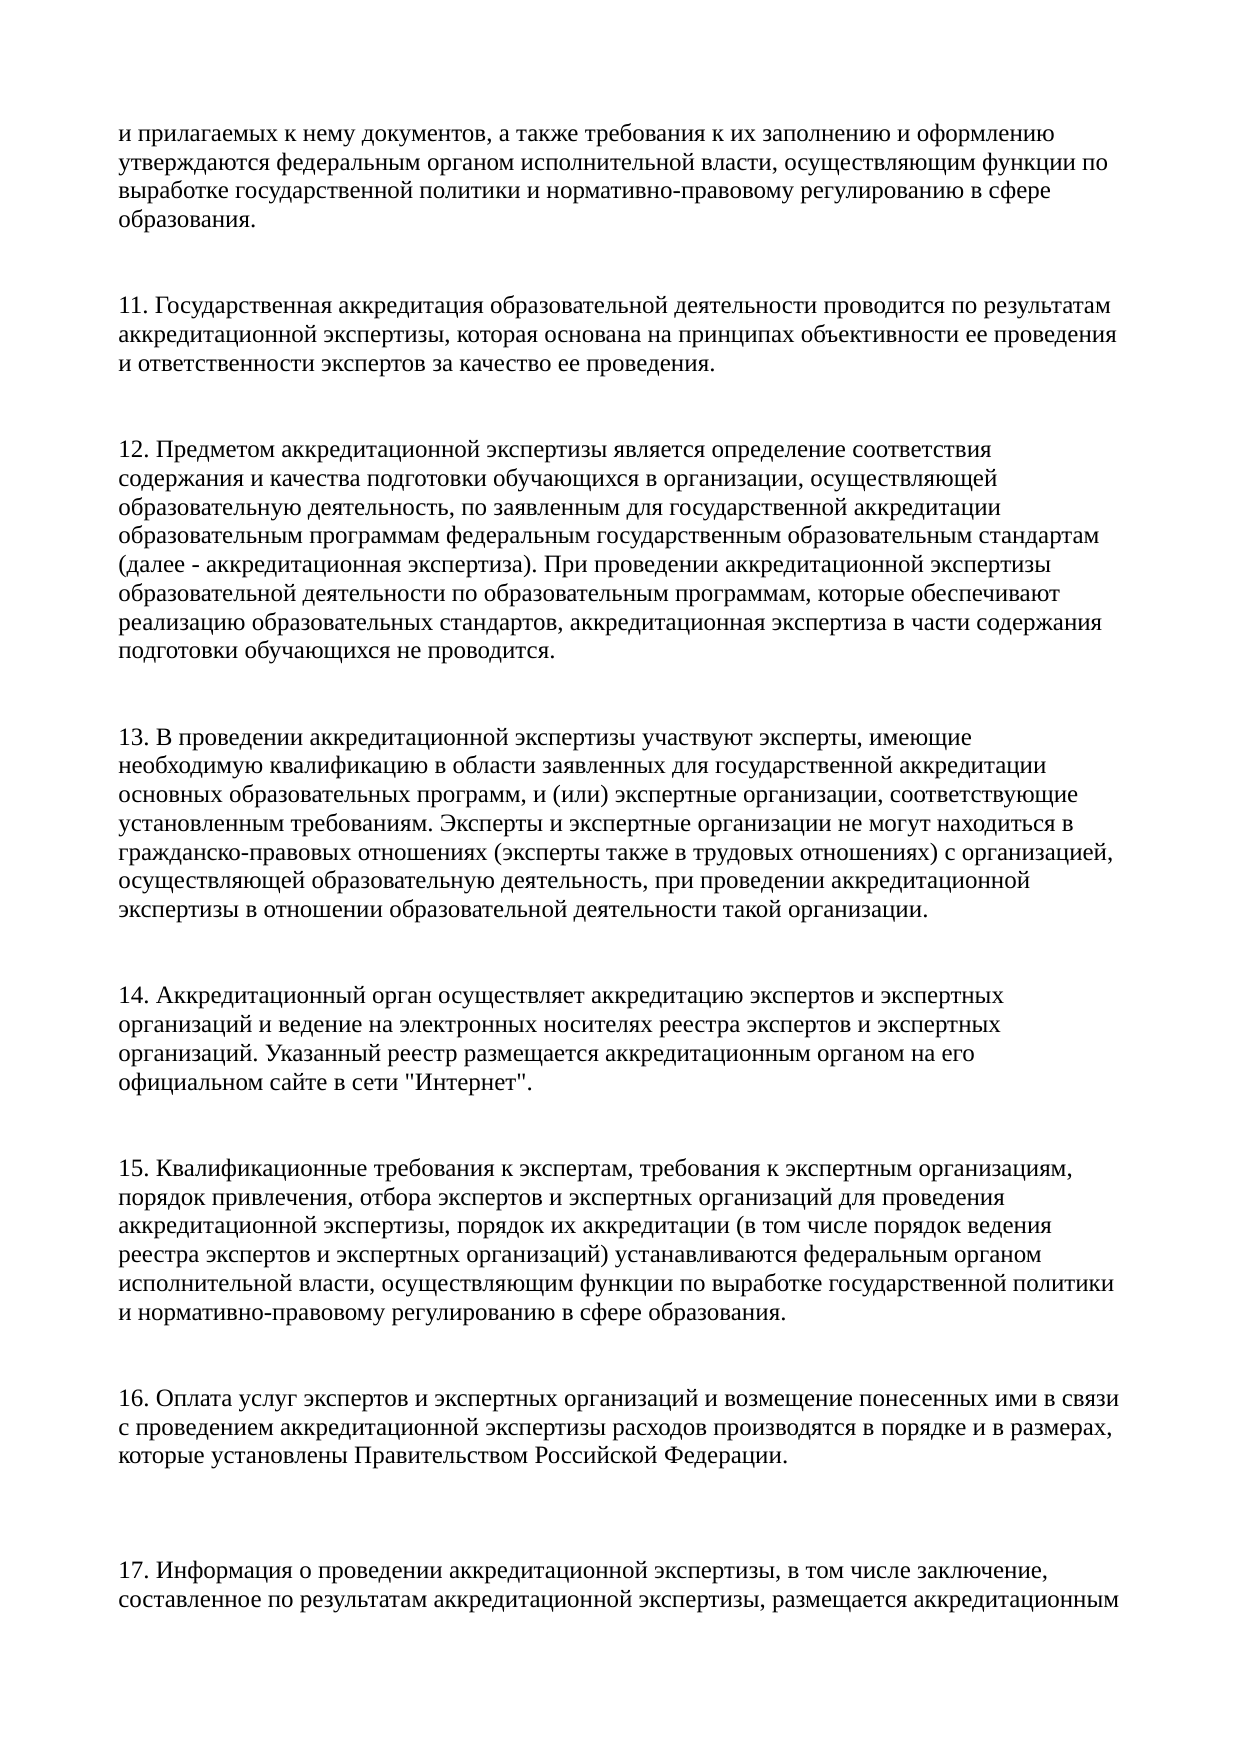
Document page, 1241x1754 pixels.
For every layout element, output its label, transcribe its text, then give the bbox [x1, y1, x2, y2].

text 14. Аккредитационный орган осуществляет аккредитацию экспертов и экспертных организаций и ведение на электронных носителях реестра экспертов и экспертных организаций. Указанный реестр размещается аккредитационным органом на его официальном сайте в сети "Интернет". [118, 981, 1122, 1096]
text 11. Государственная аккредитация образовательной деятельности проводится по результатам аккредитационной экспертизы, которая основана на принципах объективности ее проведения и ответственности экспертов за качество ее проведения. [118, 291, 1122, 377]
text и прилагаемых к нему документов, а также требования к их заполнению и оформлению утверждаются федеральным органом исполнительной власти, осуществляющим функции по выработке государственной политики и нормативно-правовому регулированию в сфере образования. [118, 118, 1122, 233]
text 16. Оплата услуг экспертов и экспертных организаций и возмещение понесенных ими в связи с проведением аккредитационной экспертизы расходов производятся в порядке и в размерах, которые установлены Правительством Российской Федерации. [118, 1383, 1122, 1469]
text 15. Квалификационные требования к экспертам, требования к экспертным организациям, порядок привлечения, отбора экспертов и экспертных организаций для проведения аккредитационной экспертизы, порядок их аккредитации (в том числе порядок ведения реестра экспертов и экспертных организаций) устанавливаются федеральным органом исполнительной власти, осуществляющим функции по выработке государственной политики и нормативно-правовому регулированию в сфере образования. [118, 1153, 1122, 1326]
text 13. В проведении аккредитационной экспертизы участвуют эксперты, имеющие необходимую квалификацию в области заявленных для государственной аккредитации основных образовательных программ, и (или) экспертные организации, соответствующие установленным требованиям. Эксперты и экспертные организации не могут находиться в гражданско-правовых отношениях (эксперты также в трудовых отношениях) с организацией, осуществляющей образовательную деятельность, при проведении аккредитационной экспертизы в отношении образовательной деятельности такой организации. [118, 722, 1122, 923]
text 17. Информация о проведении аккредитационной экспертизы, в том числе заключение, составленное по результатам аккредитационной экспертизы, размещается аккредитационным [118, 1556, 1122, 1613]
text 12. Предметом аккредитационной экспертизы является определение соответствия содержания и качества подготовки обучающихся в организации, осуществляющей образовательную деятельность, по заявленным для государственной аккредитации образовательным программам федеральным государственным образовательным стандартам (далее - аккредитационная экспертиза). При проведении аккредитационной экспертизы образовательной деятельности по образовательным программам, которые обеспечивают реализацию образовательных стандартов, аккредитационная экспертиза в части содержания подготовки обучающихся не проводится. [118, 434, 1122, 664]
